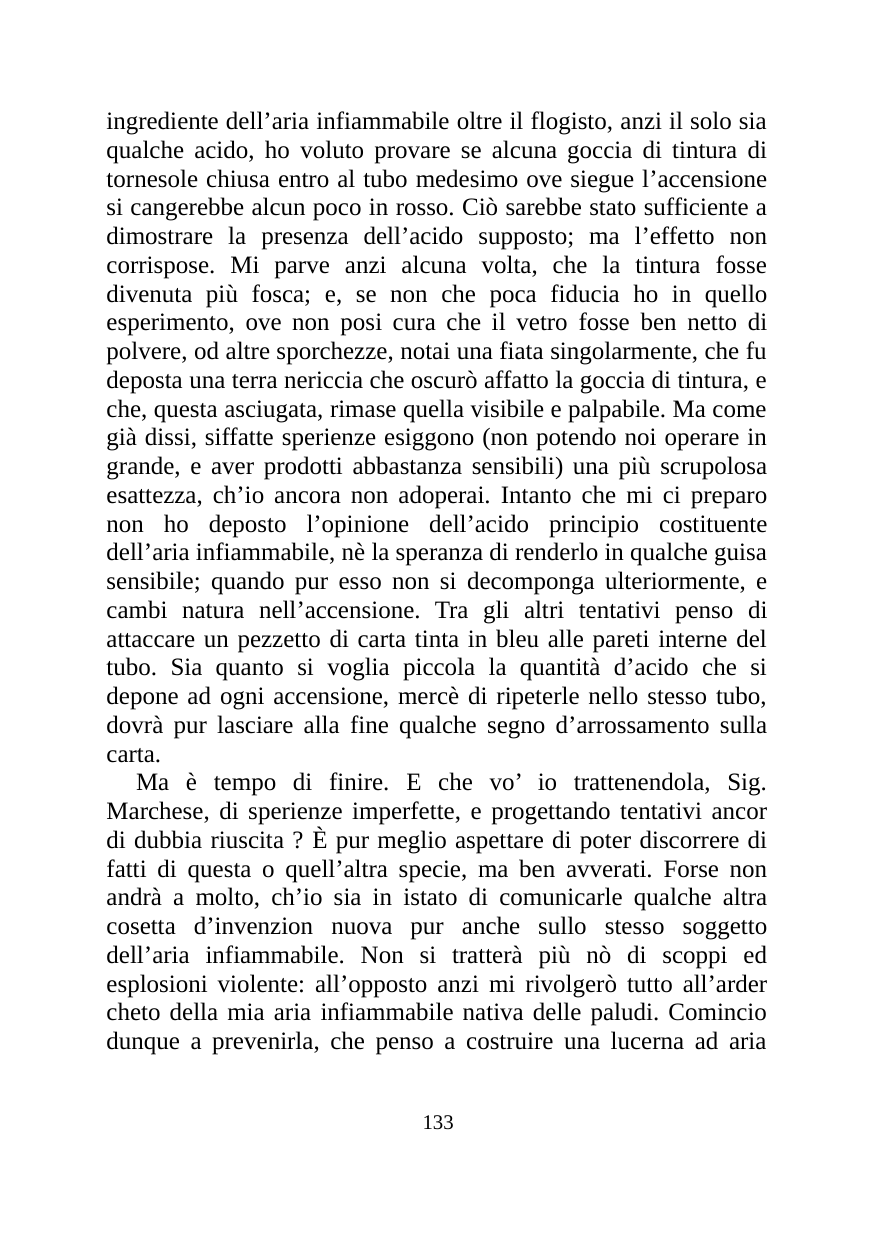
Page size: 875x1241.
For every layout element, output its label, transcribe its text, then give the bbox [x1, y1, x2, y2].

text Ma è tempo di finire. E che vo’ io trattenendola, Sig. Marchese, di sperienze imperfette, e progettando tentativi ancor di dubbia riuscita ? È pur meglio aspettare di poter discorrere di fatti di questa o quell’altra specie, ma ben avverati. Forse non andrà a molto, ch’io sia in istato di comunicarle qualche altra cosetta d’invenzion nuova pur anche sullo stesso soggetto dell’aria infiammabile. Non si tratterà più nò di scoppi ed esplosioni violente: all’opposto anzi mi rivolgerò tutto all’arder cheto della mia aria infiammabile nativa delle paludi. Comincio dunque a prevenirla, che penso a costruire una lucerna ad aria [106, 767, 768, 1055]
text ingrediente dell’aria infiammabile oltre il flogisto, anzi il solo sia qualche acido, ho voluto provare se alcuna goccia di tintura di tornesole chiusa entro al tubo medesimo ove siegue l’accensione si cangerebbe alcun poco in rosso. Ciò sarebbe stato sufficiente a dimostrare la presenza dell’acido supposto; ma l’effetto non corrispose. Mi parve anzi alcuna volta, che la tintura fosse divenuta più fosca; e, se non che poca fiducia ho in quello esperimento, ove non posi cura che il vetro fosse ben netto di polvere, od altre sporchezze, notai una fiata singolarmente, che fu deposta una terra nericcia che oscurò affatto la goccia di tintura, e che, questa asciugata, rimase quella visibile e palpabile. Ma come già dissi, siffatte sperienze esiggono (non potendo noi operare in grande, e aver prodotti abbastanza sensibili) una più scrupolosa esattezza, ch’io ancora non adoperai. Intanto che mi ci preparo non ho deposto l’opinione dell’acido principio costituente dell’aria infiammabile, nè la speranza di renderlo in qualche guisa sensibile; quando pur esso non si decomponga ulteriormente, e cambi natura nell’accensione. Tra gli altri tentativi penso di attaccare un pezzetto di carta tinta in bleu alle pareti interne del tubo. Sia quanto si voglia piccola la quantità d’acido che si depone ad ogni accensione, mercè di ripeterle nello stesso tubo, dovrà pur lasciare alla fine qualche segno d’arrossamento sulla carta. [106, 106, 768, 767]
